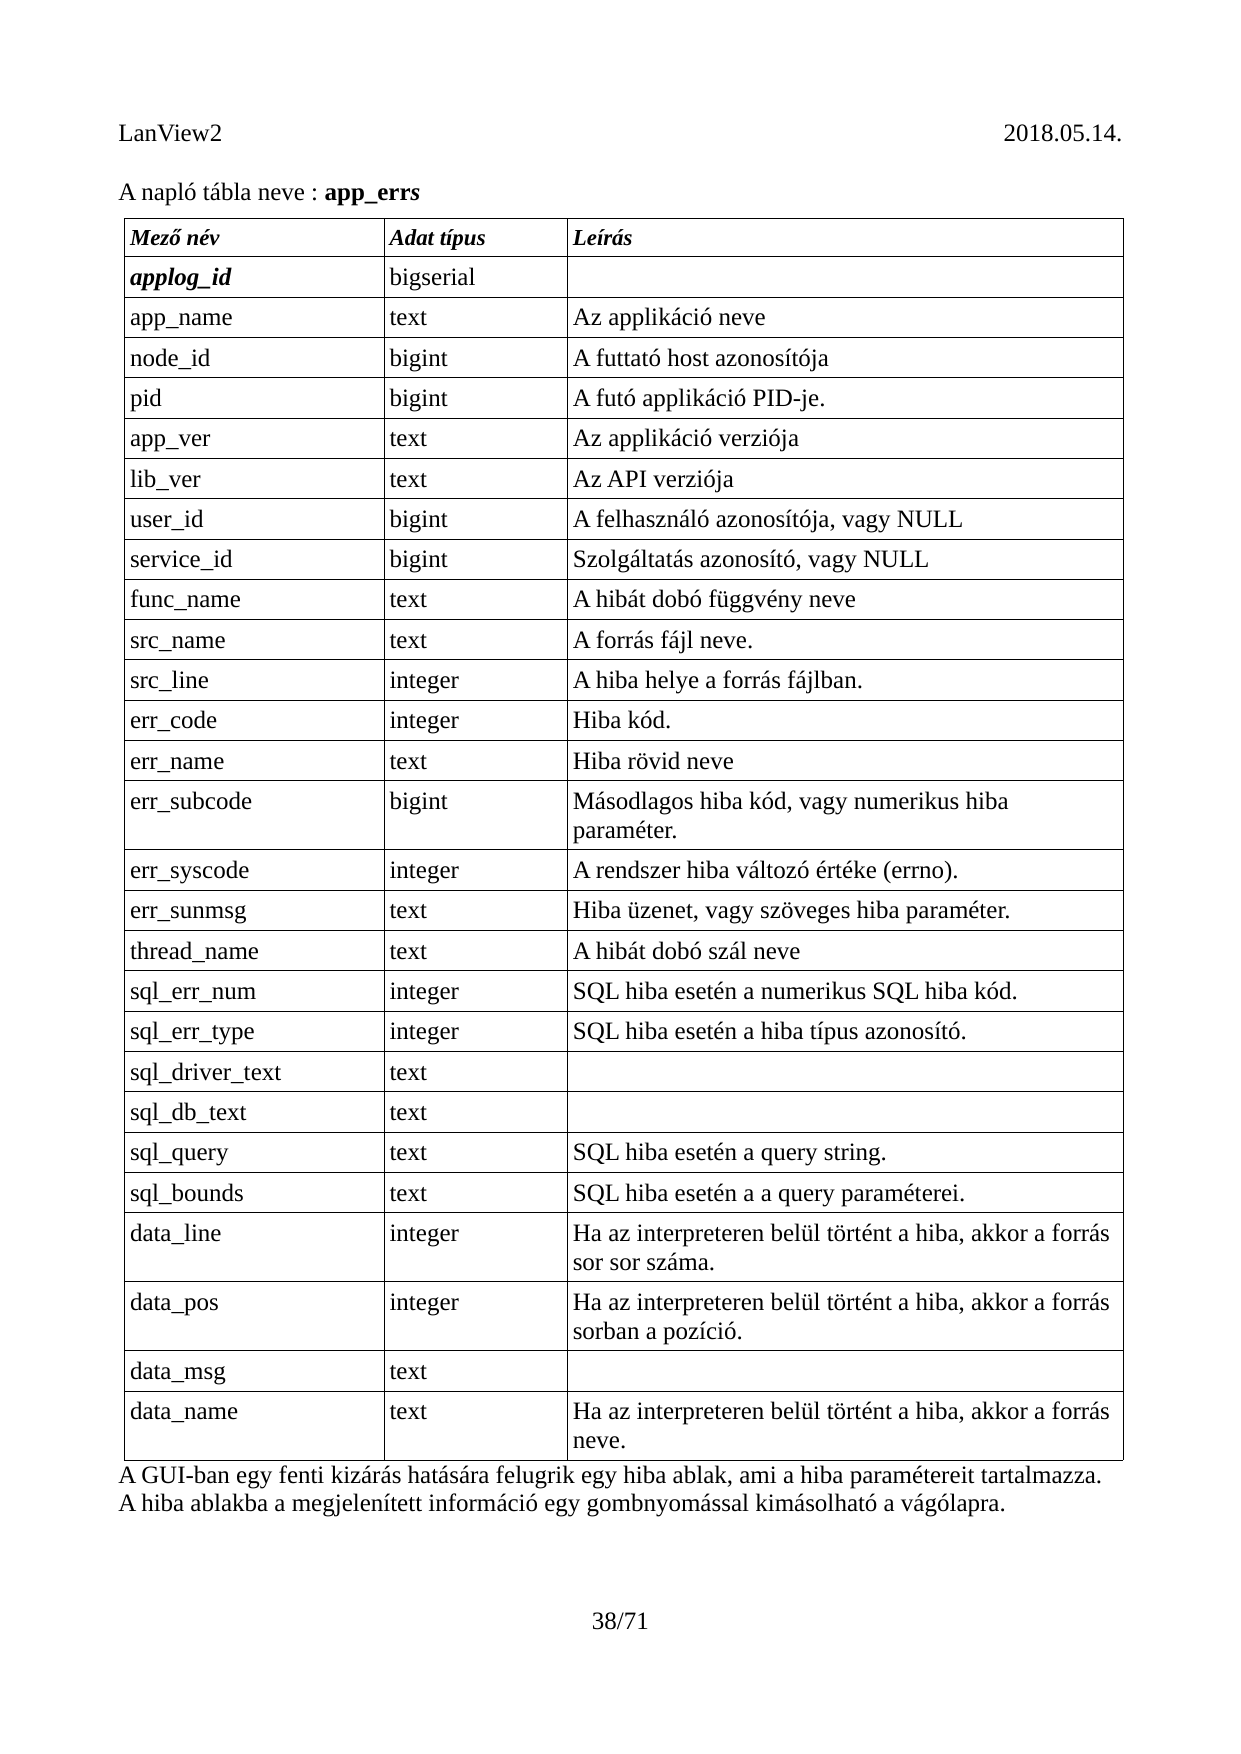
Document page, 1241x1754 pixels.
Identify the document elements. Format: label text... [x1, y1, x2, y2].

table_cell sql_db_text [125, 1092, 384, 1132]
table_cell [568, 1052, 1123, 1091]
table_cell data_line [125, 1213, 384, 1281]
table_cell bigint [385, 338, 567, 377]
table_cell text [385, 891, 567, 930]
table_cell node_id [125, 338, 384, 377]
table_cell text [385, 741, 567, 780]
table_cell A rendszer hiba változó értéke (errno). [568, 850, 1123, 890]
table_cell user_id [125, 499, 384, 538]
table_cell integer [385, 701, 567, 740]
table_cell Ha az interpreteren belül történt a hiba, akkor a forrás sor sor száma. [568, 1213, 1123, 1281]
table_header Leírás [568, 219, 1123, 256]
table_cell data_msg [125, 1351, 384, 1391]
table_cell Az API verziója [568, 459, 1123, 498]
table_cell bigint [385, 781, 567, 849]
table_cell text [385, 580, 567, 619]
table_cell Az applikáció verziója [568, 419, 1123, 458]
table_cell Ha az interpreteren belül történt a hiba, akkor a forrás neve. [568, 1392, 1123, 1460]
table_cell SQL hiba esetén a query string. [568, 1133, 1123, 1172]
table_cell text [385, 1173, 567, 1212]
table_cell bigint [385, 540, 567, 579]
table_cell text [385, 1392, 567, 1460]
table_cell integer [385, 660, 567, 700]
table_header Adat típus [385, 219, 567, 256]
table_cell bigserial [385, 257, 567, 297]
table_cell A hibát dobó függvény neve [568, 580, 1123, 619]
table_cell Ha az interpreteren belül történt a hiba, akkor a forrás sorban a pozíció. [568, 1282, 1123, 1350]
table_cell sql_query [125, 1133, 384, 1172]
table_cell SQL hiba esetén a a query paraméterei. [568, 1173, 1123, 1212]
table_cell err_sunmsg [125, 891, 384, 930]
table_cell bigint [385, 378, 567, 417]
table_cell err_name [125, 741, 384, 780]
table_cell applog_id [125, 257, 384, 297]
table_cell Hiba rövid neve [568, 741, 1123, 780]
table_cell text [385, 931, 567, 970]
table_cell SQL hiba esetén a hiba típus azonosító. [568, 1012, 1123, 1051]
table_cell integer [385, 850, 567, 890]
table_cell func_name [125, 580, 384, 619]
table_cell integer [385, 1012, 567, 1051]
table_cell src_line [125, 660, 384, 700]
table_cell A hibát dobó szál neve [568, 931, 1123, 970]
table_cell text [385, 419, 567, 458]
table_cell A futtató host azonosítója [568, 338, 1123, 377]
table_cell Az applikáció neve [568, 298, 1123, 337]
table_cell sql_bounds [125, 1173, 384, 1212]
table_cell err_syscode [125, 850, 384, 890]
table_cell pid [125, 378, 384, 417]
table_cell text [385, 620, 567, 659]
table_cell integer [385, 971, 567, 1011]
table_cell thread_name [125, 931, 384, 970]
table_cell A forrás fájl neve. [568, 620, 1123, 659]
table_cell bigint [385, 499, 567, 538]
table_cell data_name [125, 1392, 384, 1460]
table_cell text [385, 1133, 567, 1172]
table_cell [568, 1351, 1123, 1391]
table_cell A futó applikáció PID-je. [568, 378, 1123, 417]
table_cell sql_err_num [125, 971, 384, 1011]
table_cell data_pos [125, 1282, 384, 1350]
table_cell sql_err_type [125, 1012, 384, 1051]
table_cell Szolgáltatás azonosító, vagy NULL [568, 540, 1123, 579]
table_header Mező név [125, 219, 384, 256]
table_cell integer [385, 1282, 567, 1350]
table_cell Hiba üzenet, vagy szöveges hiba paraméter. [568, 891, 1123, 930]
table_cell A felhasználó azonosítója, vagy NULL [568, 499, 1123, 538]
table_cell err_subcode [125, 781, 384, 849]
table_cell service_id [125, 540, 384, 579]
table_cell text [385, 1052, 567, 1091]
table_cell Másodlagos hiba kód, vagy numerikus hiba paraméter. [568, 781, 1123, 849]
table_cell [568, 1092, 1123, 1132]
table_cell app_name [125, 298, 384, 337]
table_cell A hiba helye a forrás fájlban. [568, 660, 1123, 700]
table_cell text [385, 1351, 567, 1391]
table_cell [568, 257, 1123, 297]
table_cell Hiba kód. [568, 701, 1123, 740]
table_cell integer [385, 1213, 567, 1281]
table_cell err_code [125, 701, 384, 740]
table_cell src_name [125, 620, 384, 659]
table_cell SQL hiba esetén a numerikus SQL hiba kód. [568, 971, 1123, 1011]
table_cell text [385, 298, 567, 337]
table_cell sql_driver_text [125, 1052, 384, 1091]
text A napló tábla neve : app_errs [118, 177, 1122, 206]
table_cell lib_ver [125, 459, 384, 498]
text A GUI-ban egy fenti kizárás hatására felugrik egy hiba ablak, ami a hiba paramétereit tartalmazza. A hiba ablakba a megjelenített információ egy gombnyomással kimásolható a vágólapra. [118, 1460, 1122, 1517]
table_cell text [385, 459, 567, 498]
table_cell text [385, 1092, 567, 1132]
table_cell app_ver [125, 419, 384, 458]
